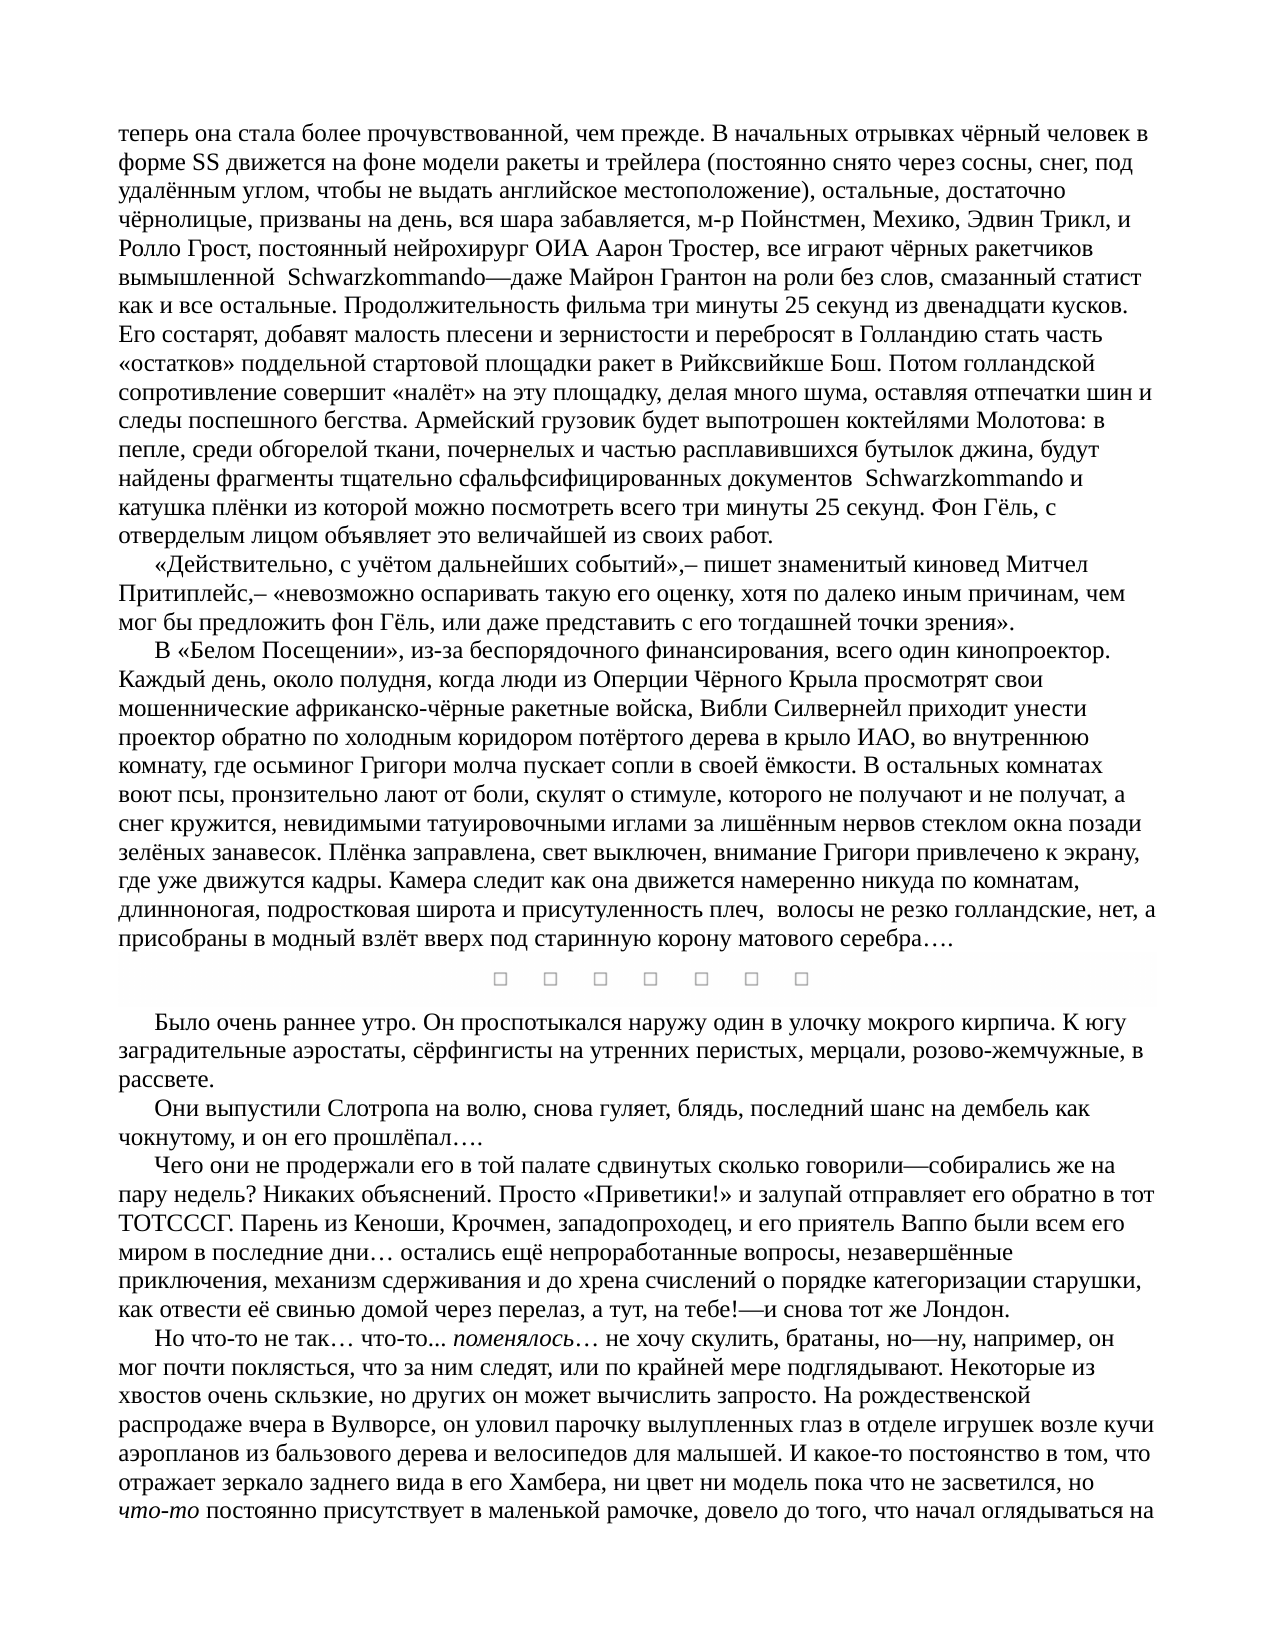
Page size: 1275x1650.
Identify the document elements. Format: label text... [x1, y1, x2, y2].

text Но что-то не так… что-то... поменялось… не хочу скулить, братаны, но—ну, например, он мог почти поклясться, что за ним следят, или по крайней мере подглядывают. Некоторые из хвостов очень скльзкие, но других он может вычислить запросто. На рождественской распродаже вчера в Вулворсе, он уловил парочку вылупленных глаз в отделе игрушек возле кучи аэропланов из бальзового дерева и велосипедов для малышей. И какое-то постоянство в том, что отражает зеркало заднего вида в его Хамбера, ни цвет ни модель пока что не засветился, но что-то постоянно присутствует в маленькой рамочке, довело до того, что начал оглядываться на [118, 1323, 1157, 1524]
picture [118, 952, 1157, 1007]
text «Действительно, с учётом дальнейших событий»,– пишет знаменитый киновед Митчел Притиплейс,– «невозможно оспаривать такую его оценку, хотя по далеко иным причинам, чем мог бы предложить фон Гёль, или даже представить с его тогдашней точки зрения». [118, 549, 1157, 636]
text В «Белом Посещении», из-за беспорядочного финансирования, всего один кинопроектор. Каждый день, около полудня, когда люди из Оперции Чёрного Крыла просмотрят свои мошеннические африканско-чёрные ракетные войска, Вибли Силвернейл приходит унести проектор обратно по холодным коридором потёртого дерева в крыло ИАО, во внутреннюю комнату, где осьминог Григори молча пускает сопли в своей ёмкости. В остальных комнатах воют псы, пронзительно лают от боли, скулят о стимуле, которого не получают и не получат, а снег кружится, невидимыми татуировочными иглами за лишённым нервов стеклом окна позади зелёных занавесок. Плёнка заправлена, свет выключен, внимание Григори привлечено к экрану, где уже движутся кадры. Камера следит как она движется намеренно никуда по комнатам, длинноногая, подростковая широта и присутуленность плеч, волосы не резко голландские, нет, а присобраны в модный взлёт вверх под старинную корону матового серебра…. [118, 636, 1157, 952]
text Было очень раннее утро. Он проспотыкался наружу один в улочку мокрого кирпича. К югу заградительные аэростаты, сёрфингисты на утренних перистых, мерцали, розово-жемчужные, в рассвете. [118, 1007, 1157, 1093]
text Они выпустили Слотропа на волю, снова гуляет, блядь, последний шанс на дембель как чокнутому, и он его прошлёпал…. [118, 1093, 1157, 1151]
text теперь она стала более прочувствованной, чем прежде. В начальных отрывках чёрный человек в форме SS движется на фоне модели ракеты и трейлера (постоянно снято через сосны, снег, под удалённым углом, чтобы не выдать английское местоположение), остальные, достаточно чёрнолицые, призваны на день, вся шара забавляется, м-р Пойнстмен, Мехико, Эдвин Трикл, и Ролло Грост, постоянный нейрохирург ОИА Аарон Тростер, все играют чёрных ракетчиков вымышленной Schwarzkommando—даже Майрон Грантон на роли без слов, смазанный статист как и все остальные. Продолжительность фильма три минуты 25 секунд из двенадцати кусков. Его состарят, добавят малость плесени и зернистости и перебросят в Голландию стать часть «остатков» поддельной стартовой площадки ракет в Рийксвийкше Бош. Потом голландской сопротивление совершит «налёт» на эту площадку, делая много шума, оставляя отпечатки шин и следы поспешного бегства. Армейский грузовик будет выпотрошен коктейлями Молотова: в пепле, среди обгорелой ткани, почернелых и частью расплавившихся бутылок джина, будут найдены фрагменты тщательно сфальфсифицированных документов Schwarzkommando и катушка плёнки из которой можно посмотреть всего три минуты 25 секунд. Фон Гёль, с отверделым лицом объявляет это величайшей из своих работ. [118, 118, 1157, 549]
text Чего они не продержали его в той палате сдвинутых сколько говорили—собирались же на пару недель? Никаких объяснений. Просто «Приветики!» и залупай отправляет его обратно в тот ТОТСССГ. Парень из Кеноши, Крочмен, западопроходец, и его приятель Ваппо были всем его миром в последние дни… остались ещё непроработанные вопросы, незавершённые приключения, механизм сдерживания и до хрена счислений о порядке категоризации старушки, как отвести её свинью домой через перелаз, а тут, на тебе!—и снова тот же Лондон. [118, 1151, 1157, 1323]
